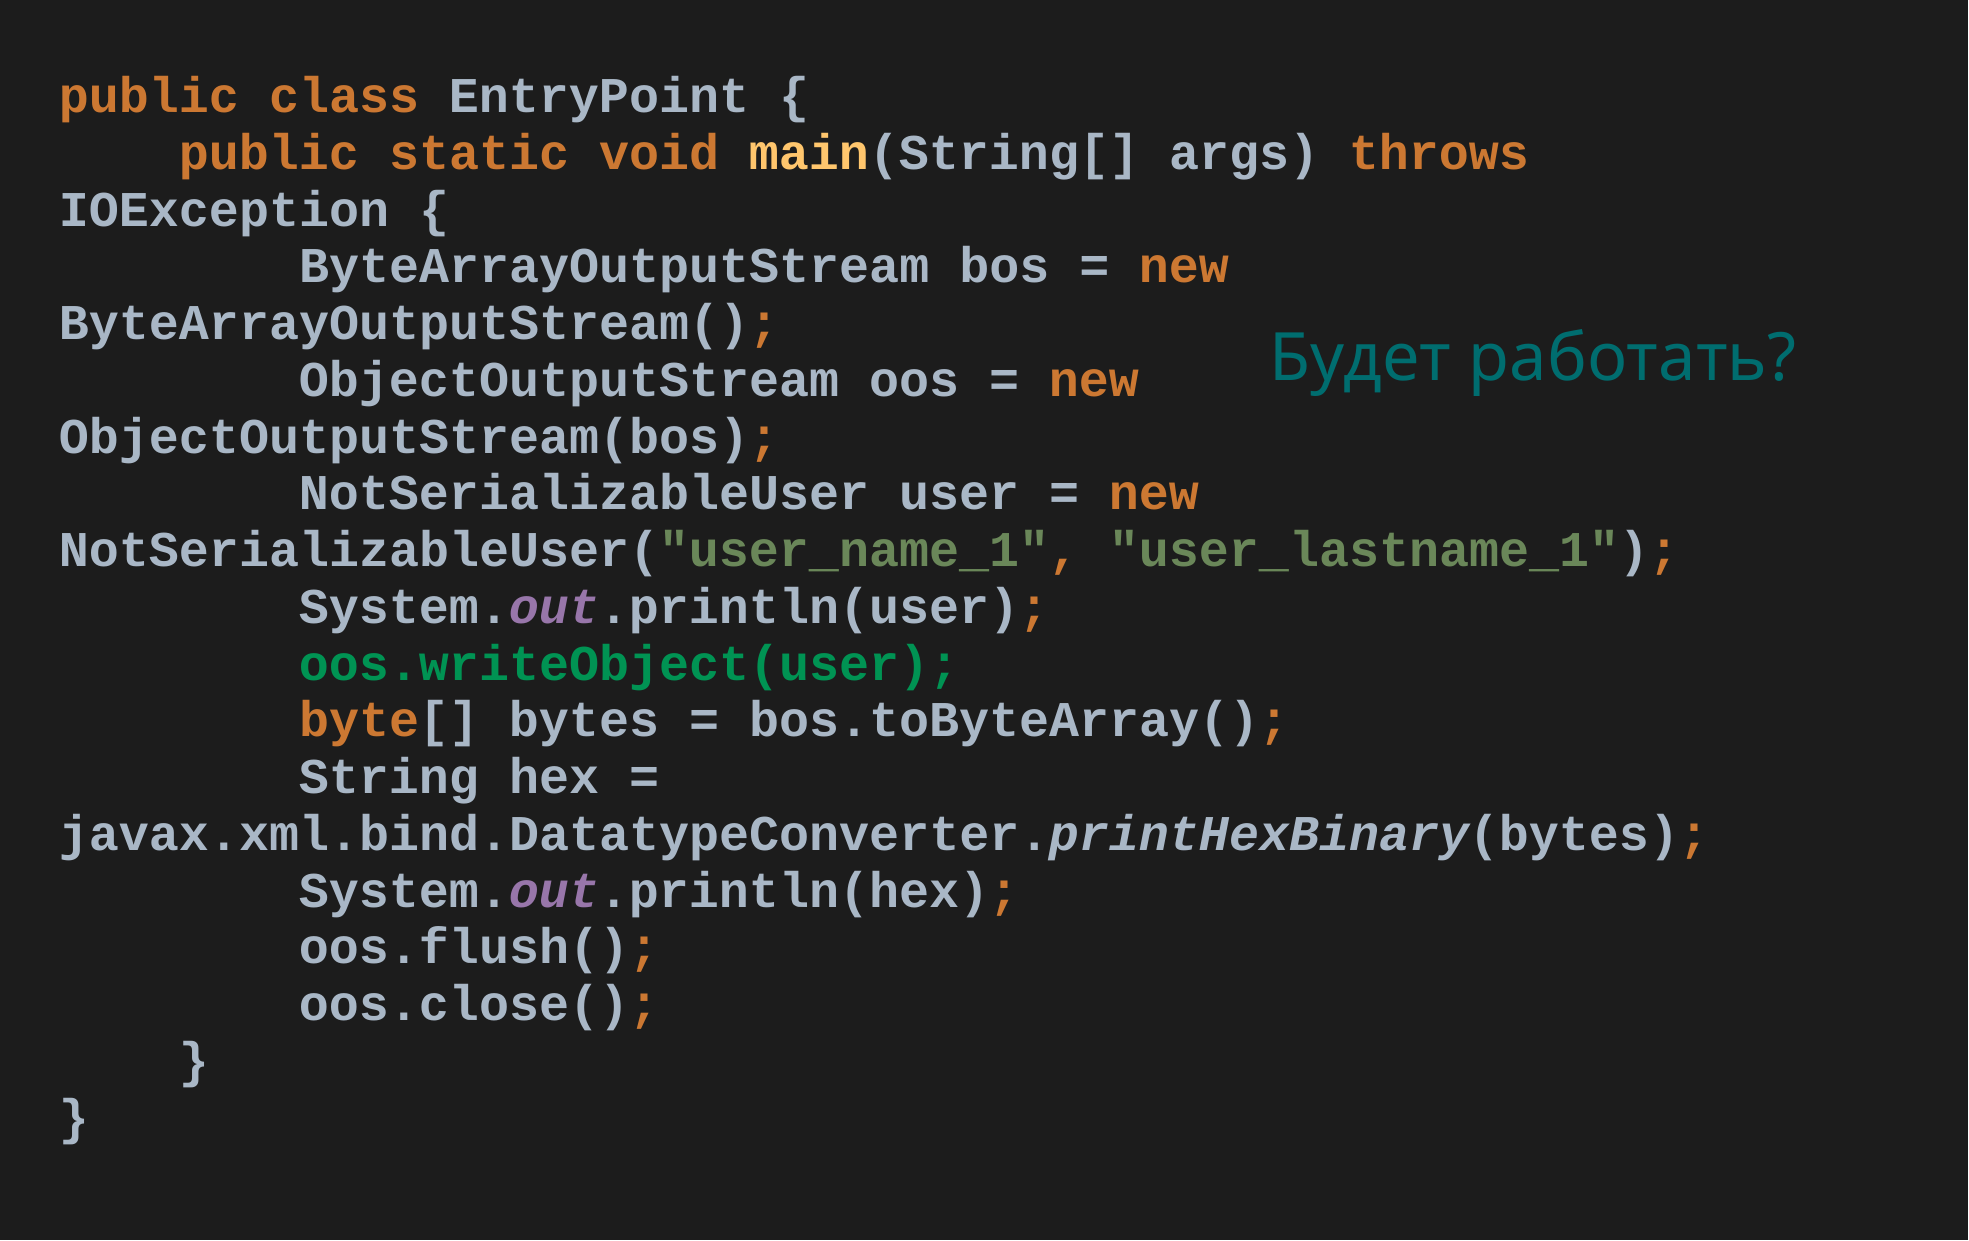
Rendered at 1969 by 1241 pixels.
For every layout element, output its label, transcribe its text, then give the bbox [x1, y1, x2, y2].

subtitle public class EntryPoint { public static void main(String[] args) throws IOException { ByteArrayOutputStream bos = new ByteArrayOutputStream(); ObjectOutputStream oos = new ObjectOutputStream(bos); NotSerializableUser user = new NotSerializableUser("user_name_1", "user_lastname_1"); System.out.println(user); oos.writeObject(user); byte[] bytes = bos.toByteArray(); String hex = javax.xml.bind.DatatypeConverter.printHexBinary(bytes); System.out.println(hex); oos.flush(); oos.close(); } } [59, 70, 1831, 1150]
text_box Будет работать? [1263, 307, 1969, 403]
